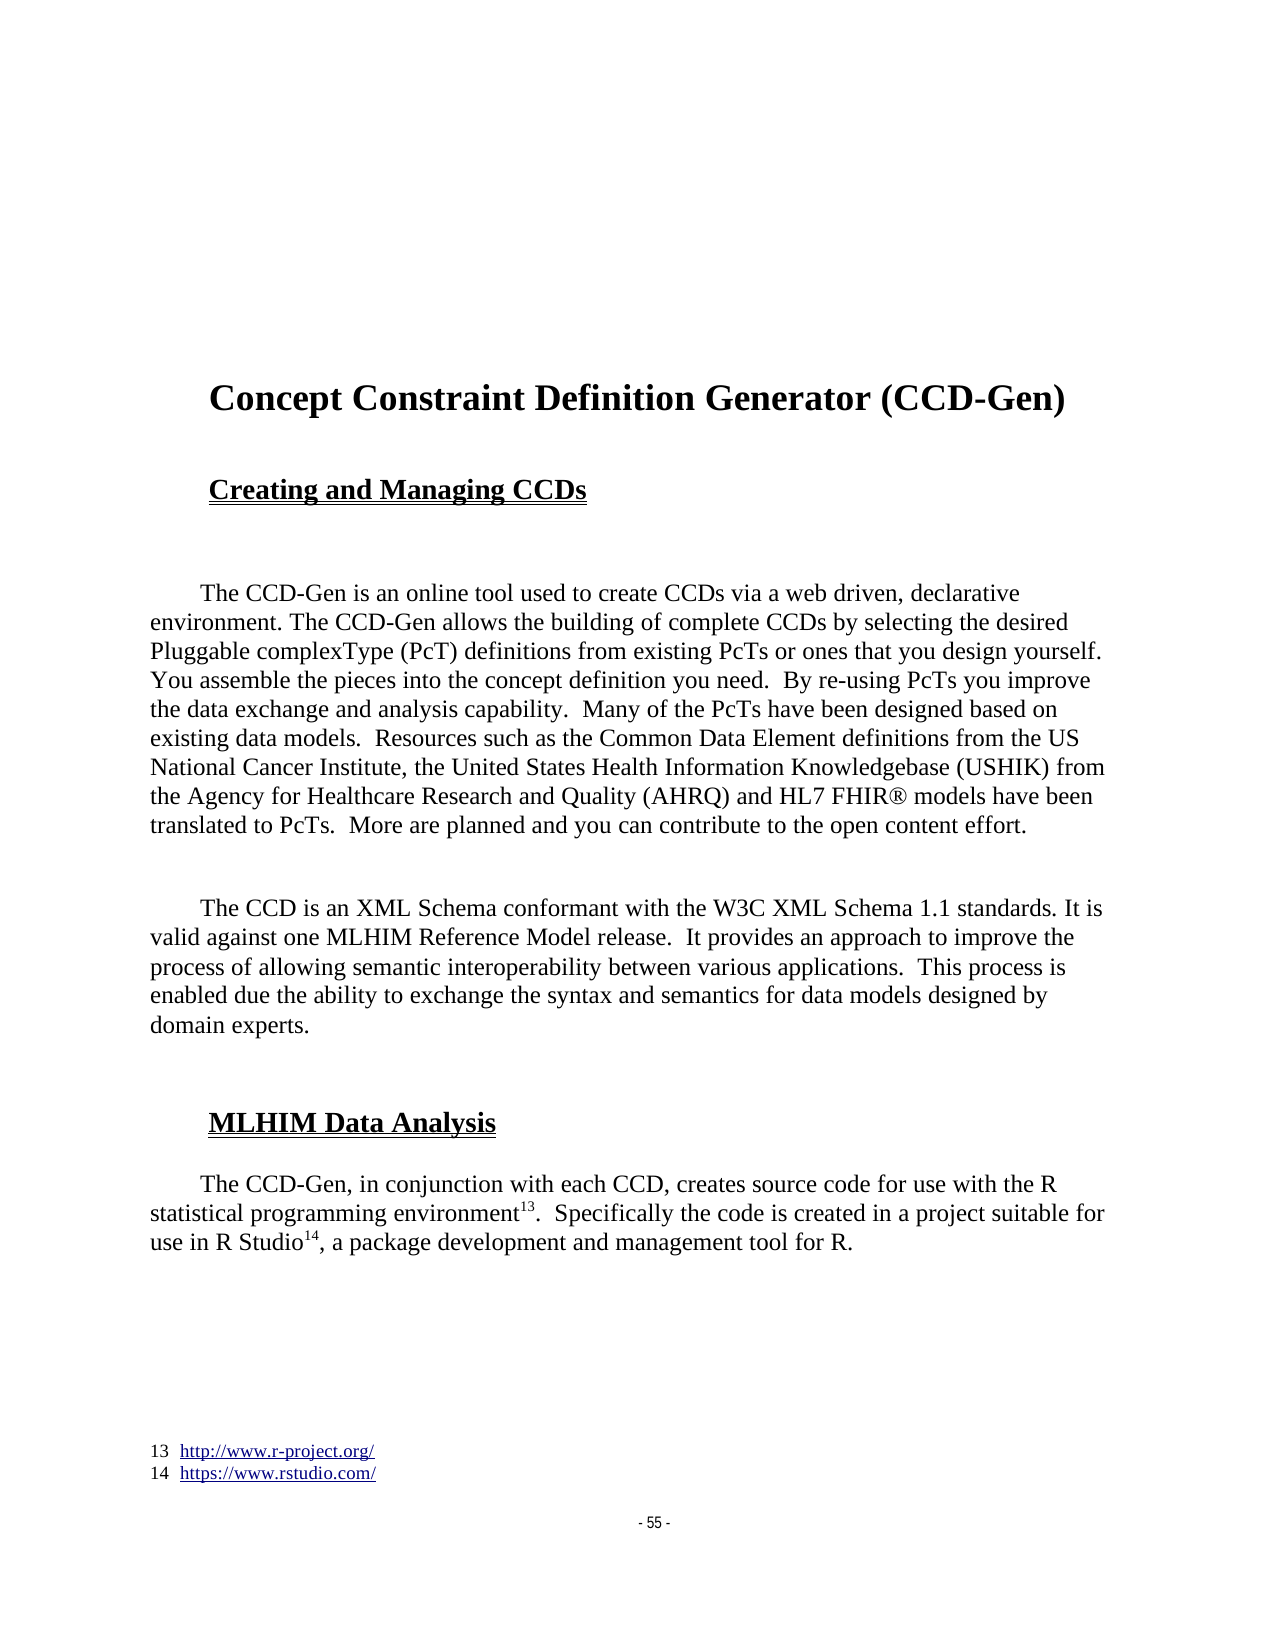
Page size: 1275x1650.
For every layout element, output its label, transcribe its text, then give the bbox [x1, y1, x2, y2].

subtitle MLHIM Data Analysis [150, 1105, 1125, 1138]
text The CCD-Gen, in conjunction with each CCD, creates source code for use with the R statistical programming environment. Specifically the code is created in a project suitable for use in R Studio, a package development and management tool for R. [150, 1168, 1125, 1256]
subtitle Creating and Managing CCDs [150, 472, 1125, 506]
text The CCD-Gen is an online tool used to create CCDs via a web driven, declarative environment. The CCD-Gen allows the building of complete CCDs by selecting the desired Pluggable complexType (PcT) definitions from existing PcTs or ones that you design yourself. You assemble the pieces into the concept definition you need. By re-using PcTs you improve the data exchange and analysis capability. Many of the PcTs have been designed based on existing data models. Resources such as the Common Data Element definitions from the US National Cancer Institute, the United States Health Information Knowledgebase (USHIK) from the Agency for Healthcare Research and Quality (AHRQ) and HL7 FHIR® models have been translated to PcTs. More are planned and you can contribute to the open content effort. [150, 578, 1125, 839]
text The CCD is an XML Schema conformant with the W3C XML Schema 1.1 standards. It is valid against one MLHIM Reference Model release. It provides an approach to improve the process of allowing semantic interoperability between various applications. This process is enabled due the ability to exchange the syntax and semantics for data models designed by domain experts. [150, 893, 1125, 1038]
text https://www.rstudio.com/ [150, 1461, 1125, 1483]
title Concept Constraint Definition Generator (CCD-Gen) [150, 376, 1125, 418]
text http://www.r-project.org/ [150, 1439, 1125, 1461]
